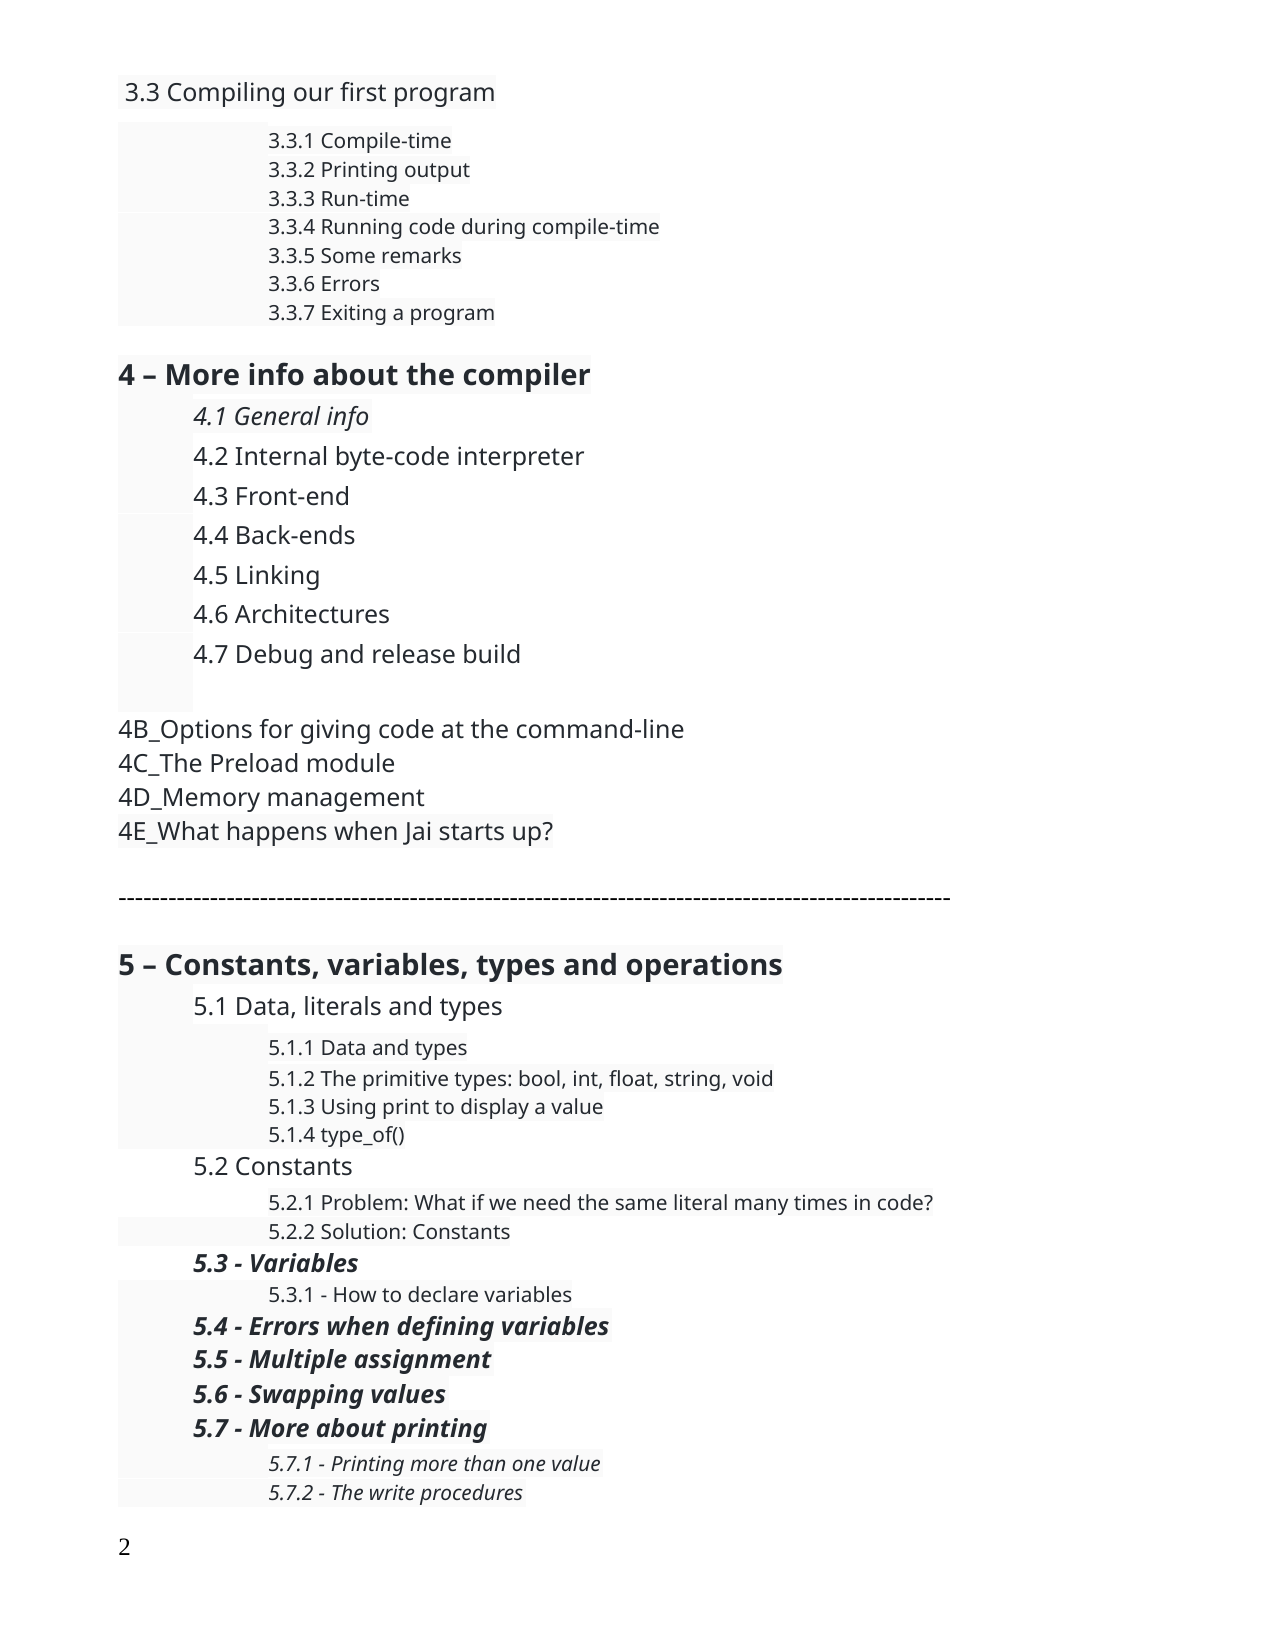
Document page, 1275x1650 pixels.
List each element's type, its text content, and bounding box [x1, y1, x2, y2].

text 5.2.1 Problem: What if we need the same literal many times in code? [118, 1183, 1157, 1217]
text 5.7.1 - Printing more than one value [118, 1444, 1157, 1478]
text 4.2 Internal byte-code interpreter [118, 434, 1157, 474]
text 3.3.5 Some remarks [118, 241, 1157, 269]
text 4 – More info about the compiler [118, 355, 1157, 394]
text 5.3.1 - How to declare variables [118, 1280, 1157, 1308]
text 4D_Memory management [118, 780, 1157, 814]
text 3.3.6 Errors [118, 269, 1157, 298]
text 4E_What happens when Jai starts up? [118, 814, 1157, 848]
text 3.3.7 Exiting a program [118, 298, 1157, 326]
subtitle 5.6 - Swapping values [118, 1376, 1157, 1410]
text 4.7 Debug and release build [118, 632, 1157, 672]
text 5.7.2 - The write procedures [118, 1478, 1157, 1507]
text 4.5 Linking [118, 553, 1157, 593]
text 5.1.4 type_of() [118, 1121, 1157, 1149]
text 5.1 Data, literals and types [118, 984, 1157, 1024]
text 4.4 Back-ends [118, 513, 1157, 553]
text 5.1.3 Using print to display a value [118, 1092, 1157, 1121]
text 4B_Options for giving code at the command-line [118, 712, 1157, 746]
text 3.3.2 Printing output [118, 156, 1157, 184]
subtitle 5.7 - More about printing [118, 1410, 1157, 1444]
subtitle 5 – Constants, variables, types and operations [118, 945, 1157, 984]
text 5.2.2 Solution: Constants [118, 1217, 1157, 1246]
subtitle 3.3 Compiling our first program [118, 75, 1157, 109]
subtitle 5.3 - Variables [118, 1246, 1157, 1280]
subtitle 5.5 - Multiple assignment [118, 1342, 1157, 1376]
subtitle 5.4 - Errors when defining variables [118, 1308, 1157, 1342]
text 4.6 Architectures [118, 593, 1157, 632]
text ---------------------------------------------------------------------------------------------------- [118, 882, 1157, 911]
text 4.1 General info [118, 394, 1157, 434]
text 5.1.1 Data and types [118, 1024, 1157, 1064]
text 4.3 Front-end [118, 474, 1157, 513]
text 4C_The Preload module [118, 746, 1157, 780]
text 5.1.2 The primitive types: bool, int, float, string, void [118, 1064, 1157, 1092]
subtitle 3.3.1 Compile-time [118, 122, 1157, 156]
subtitle 3.3.3 Run-time [118, 184, 1157, 212]
text 3.3.4 Running code during compile-time [118, 212, 1157, 241]
subtitle 5.2 Constants [118, 1149, 1157, 1183]
